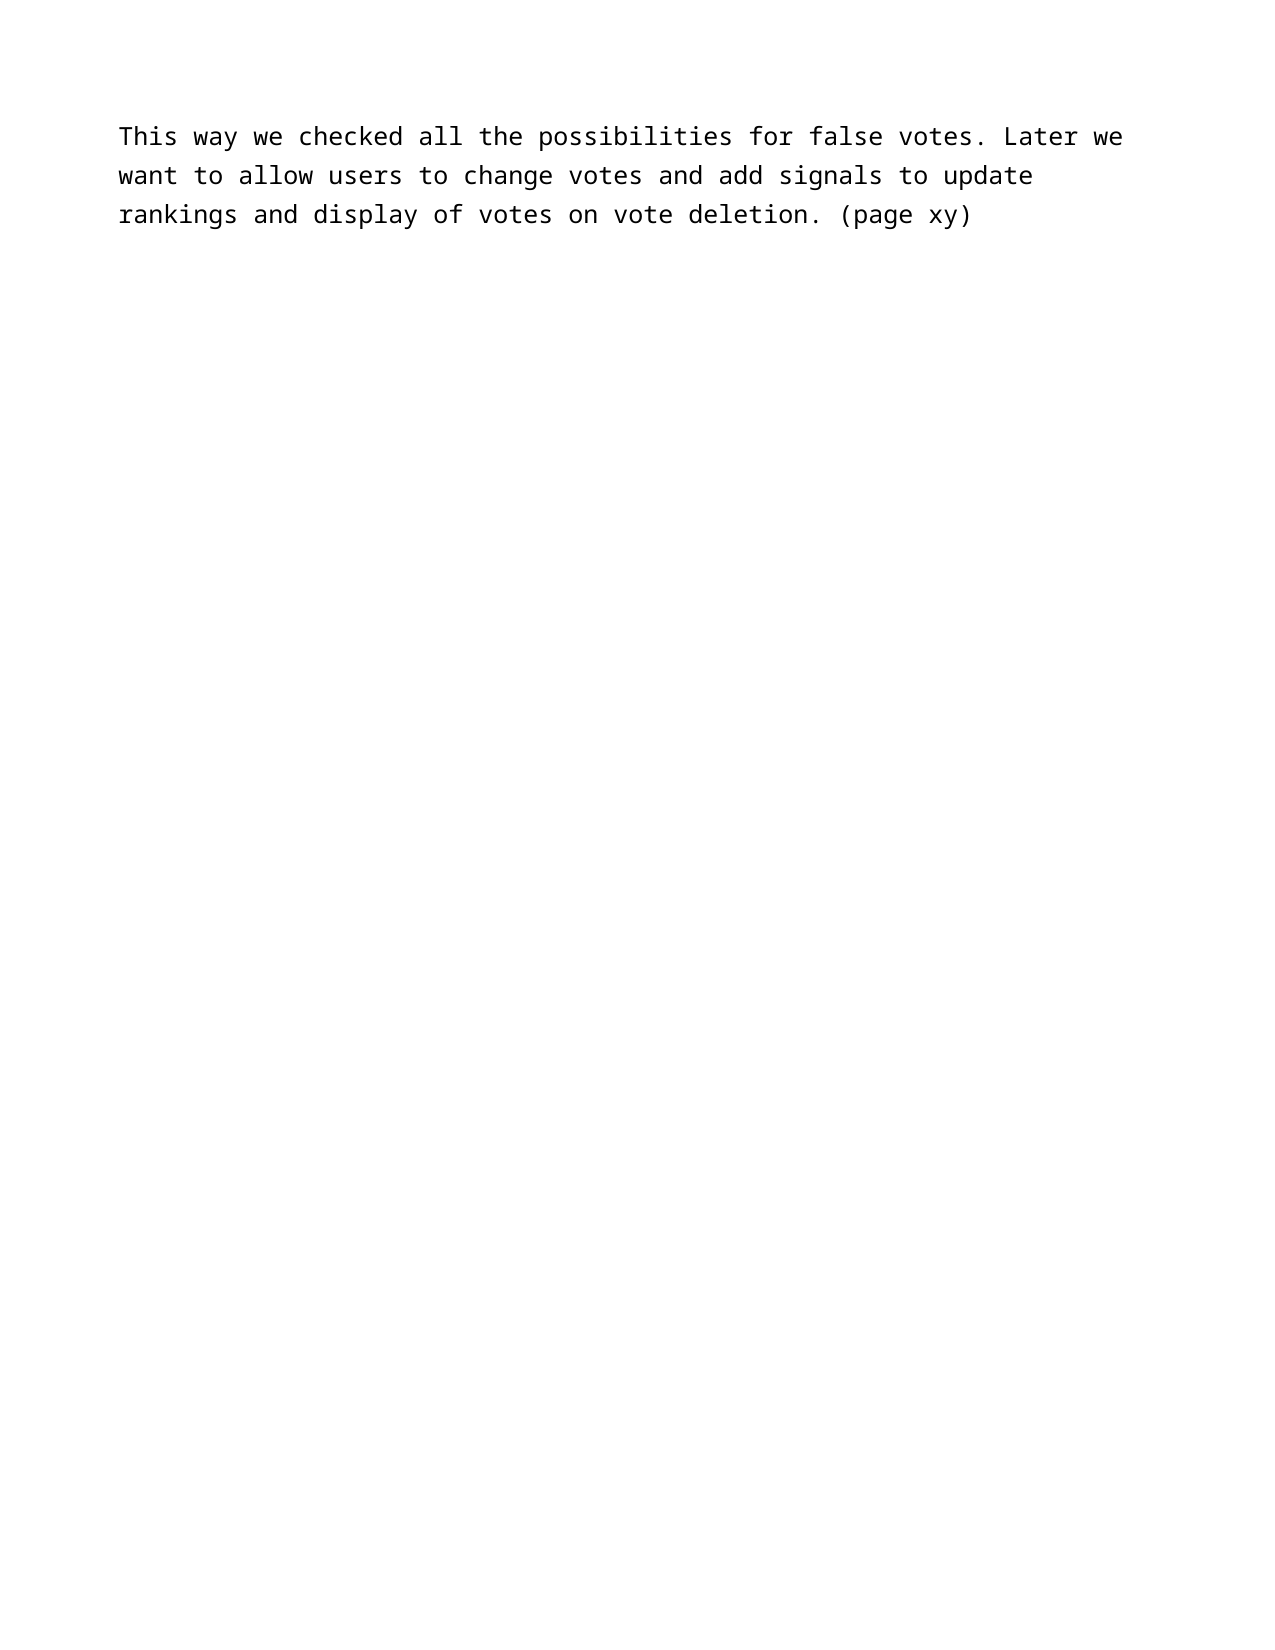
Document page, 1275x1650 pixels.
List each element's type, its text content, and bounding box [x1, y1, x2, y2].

text This way we checked all the possibilities for false votes. Later we want to allow users to change votes and add signals to update rankings and display of votes on vote deletion. (page xy) [118, 118, 1157, 231]
